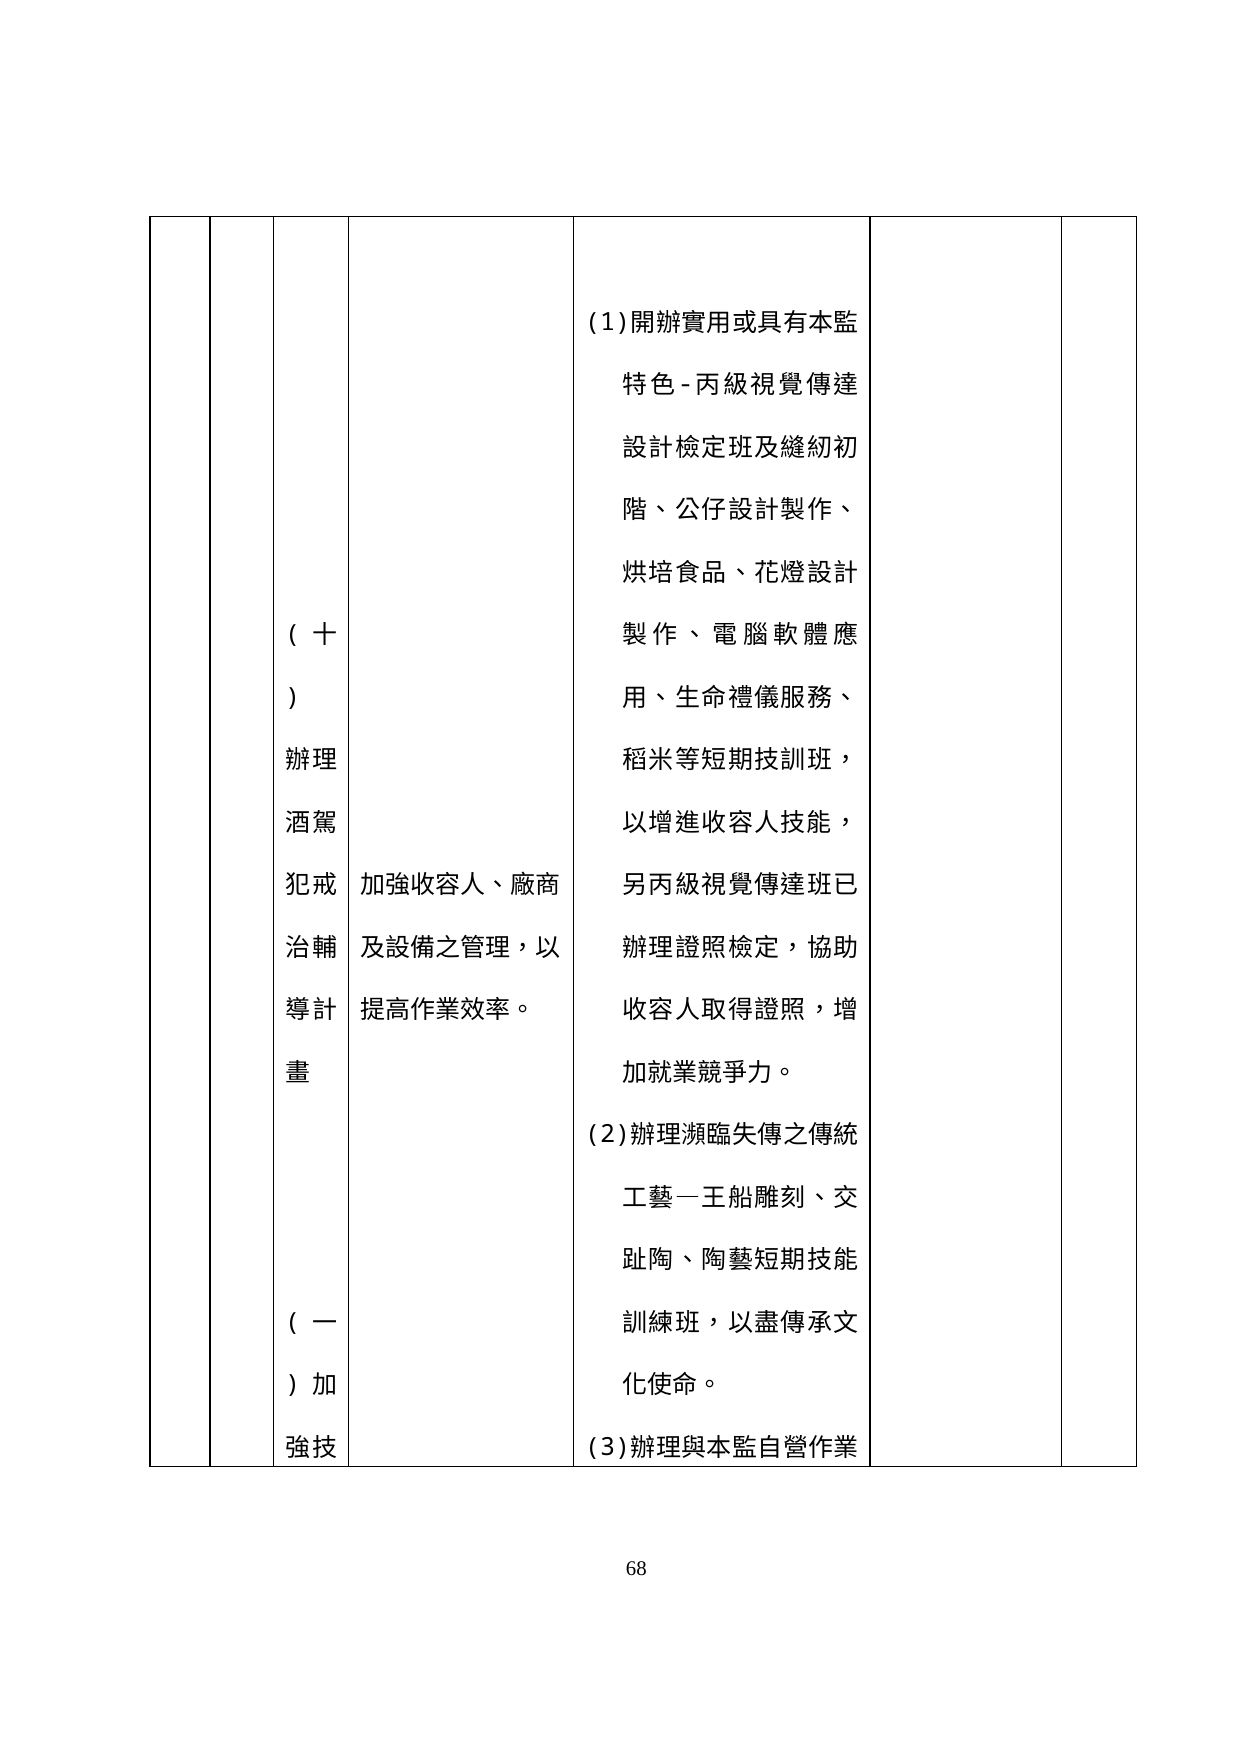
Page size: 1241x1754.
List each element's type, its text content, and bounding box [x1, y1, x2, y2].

table_cell (1)開辦實用或具有本監特色-丙級視覺傳達設計檢定班及縫紉初階、公仔設計製作、烘培食品、花燈設計製作、電腦軟體應用、生命禮儀服務、稻米等短期技訓班，以增進收容人技能，另丙級視覺傳達班已辦理證照檢定，協助收容人取得證照，增加就業競爭力。 (2)辦理瀕臨失傳之傳統工藝—王船雕刻、交趾陶、陶藝短期技能訓練班，以盡傳承文化使命。 (3)辦理與本監自營作業 [574, 217, 869, 1466]
table_cell (十) 辦理酒駕犯戒治輔導計畫 (一)加強技 [274, 217, 348, 1466]
table_cell [871, 217, 1061, 1466]
table_cell [211, 217, 273, 1466]
table_cell 加強收容人、廠商及設備之管理，以提高作業效率。 [349, 217, 573, 1466]
table_cell [151, 217, 209, 1466]
table_cell [1062, 217, 1136, 1466]
